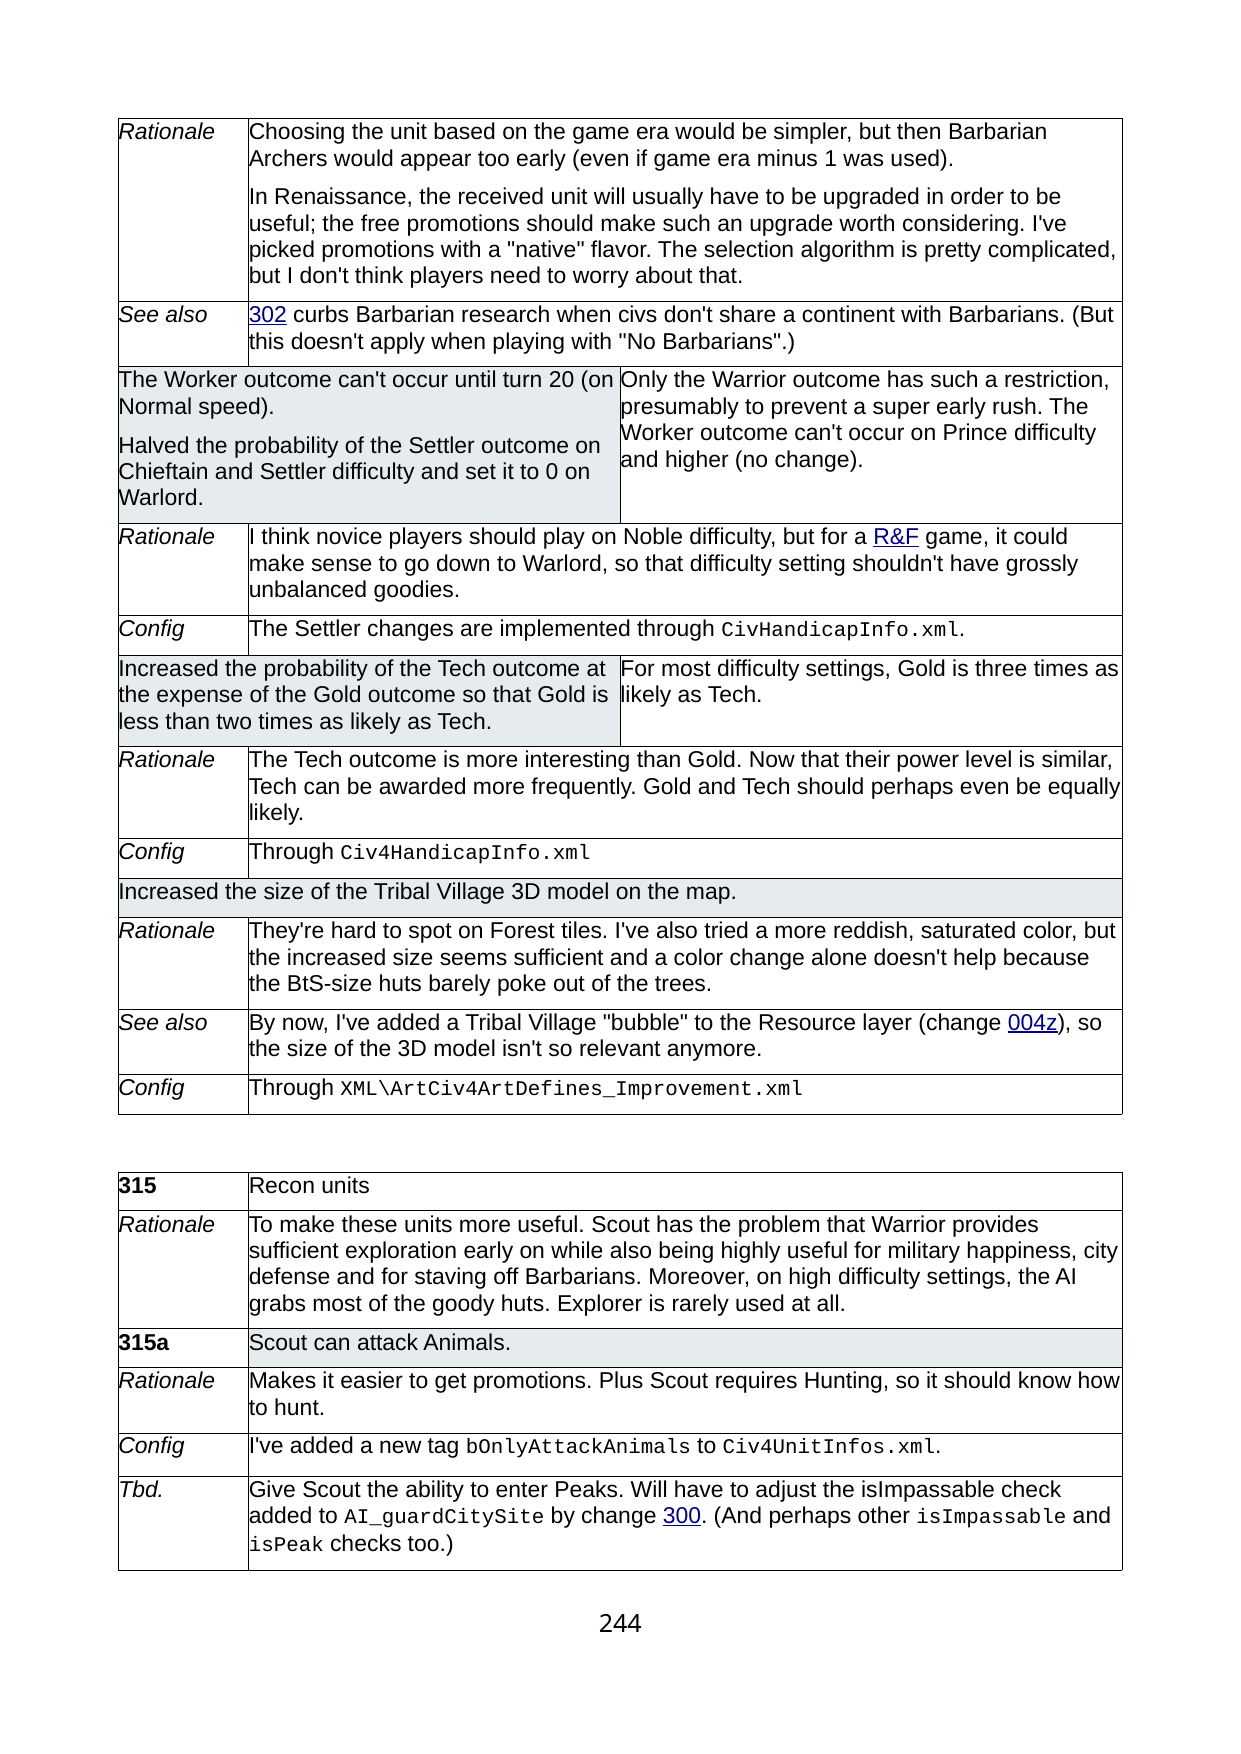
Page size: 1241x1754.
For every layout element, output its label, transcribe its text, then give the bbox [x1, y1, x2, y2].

table_cell Rationale [119, 119, 248, 301]
table_cell Config [119, 616, 248, 655]
table_cell Rationale [119, 747, 248, 838]
table_cell I think novice players should play on Noble difficulty, but for a R&F game, it could make sense to go down to Warlord, so that difficulty setting shouldn't have grossly unbalanced goodies. [249, 524, 1122, 614]
table_cell Only the Warrior outcome has such a restriction, presumably to prevent a super early rush. The Worker outcome can't occur on Prince difficulty and higher (no change). [621, 367, 1122, 523]
table_header 315 [119, 1173, 248, 1210]
table_cell I've added a new tag bOnlyAttackAnimals to Civ4UnitInfos.xml. [249, 1434, 1122, 1476]
table_cell The Tech outcome is more interesting than Gold. Now that their power level is similar, Tech can be awarded more frequently. Gold and Tech should perhaps even be equally likely. [249, 747, 1122, 838]
table_cell Config [119, 1075, 248, 1114]
table_cell Tbd. [119, 1477, 248, 1570]
table_cell By now, I've added a Tribal Village "bubble" to the Resource layer (change 004z), so the size of the 3D model isn't so relevant anymore. [249, 1010, 1122, 1074]
table_cell 302 curbs Barbarian research when civs don't share a continent with Barbarians. (But this doesn't apply when playing with "No Barbarians".) [249, 302, 1122, 366]
table_cell 315a [119, 1329, 248, 1367]
table_cell Scout can attack Animals. [249, 1329, 1122, 1367]
table_cell Rationale [119, 1368, 248, 1432]
table_cell Choosing the unit based on the game era would be simpler, but then Barbarian Archers would appear too early (even if game era minus 1 was used). In Renaissance, the received unit will usually have to be upgraded in order to be useful; the free promotions should make such an upgrade worth considering. I've picked promotions with a "native" flavor. The selection algorithm is pretty complicated, but I don't think players need to worry about that. [249, 119, 1122, 301]
table_cell The Worker outcome can't occur until turn 20 (on Normal speed). Halved the probability of the Settler outcome on Chieftain and Settler difficulty and set it to 0 on Warlord. [119, 367, 620, 523]
table_header Recon units [249, 1173, 1122, 1210]
table_cell See also [119, 1010, 248, 1074]
table_cell The Settler changes are implemented through CivHandicapInfo.xml. [249, 616, 1122, 655]
table_cell Rationale [119, 918, 248, 1008]
table_cell Through Civ4HandicapInfo.xml [249, 839, 1122, 878]
table_cell To make these units more useful. Scout has the problem that Warrior provides sufficient exploration early on while also being highly useful for military happiness, city defense and for staving off Barbarians. Moreover, on high difficulty settings, the AI grabs most of the goody huts. Explorer is rarely used at all. [249, 1211, 1122, 1328]
table_cell For most difficulty settings, Gold is three times as likely as Tech. [621, 656, 1122, 746]
table_cell Give Scout the ability to enter Peaks. Will have to adjust the isImpassable check added to AI_guardCitySite by change 300. (And perhaps other isImpassable and isPeak checks too.) [249, 1477, 1122, 1570]
table_cell See also [119, 302, 248, 366]
table_cell Increased the probability of the Tech outcome at the expense of the Gold outcome so that Gold is less than two times as likely as Tech. [119, 656, 620, 746]
table_cell Config [119, 1434, 248, 1476]
table_cell Config [119, 839, 248, 878]
table_cell Rationale [119, 1211, 248, 1328]
table_cell They're hard to spot on Forest tiles. I've also tried a more reddish, saturated color, but the increased size seems sufficient and a color change alone doesn't help because the BtS-size huts barely poke out of the trees. [249, 918, 1122, 1008]
table_cell Through XML\ArtCiv4ArtDefines_Improvement.xml [249, 1075, 1122, 1114]
table_cell Rationale [119, 524, 248, 614]
table_cell Makes it easier to get promotions. Plus Scout requires Hunting, so it should know how to hunt. [249, 1368, 1122, 1432]
table_cell Increased the size of the Tribal Village 3D model on the map. [119, 879, 1122, 917]
